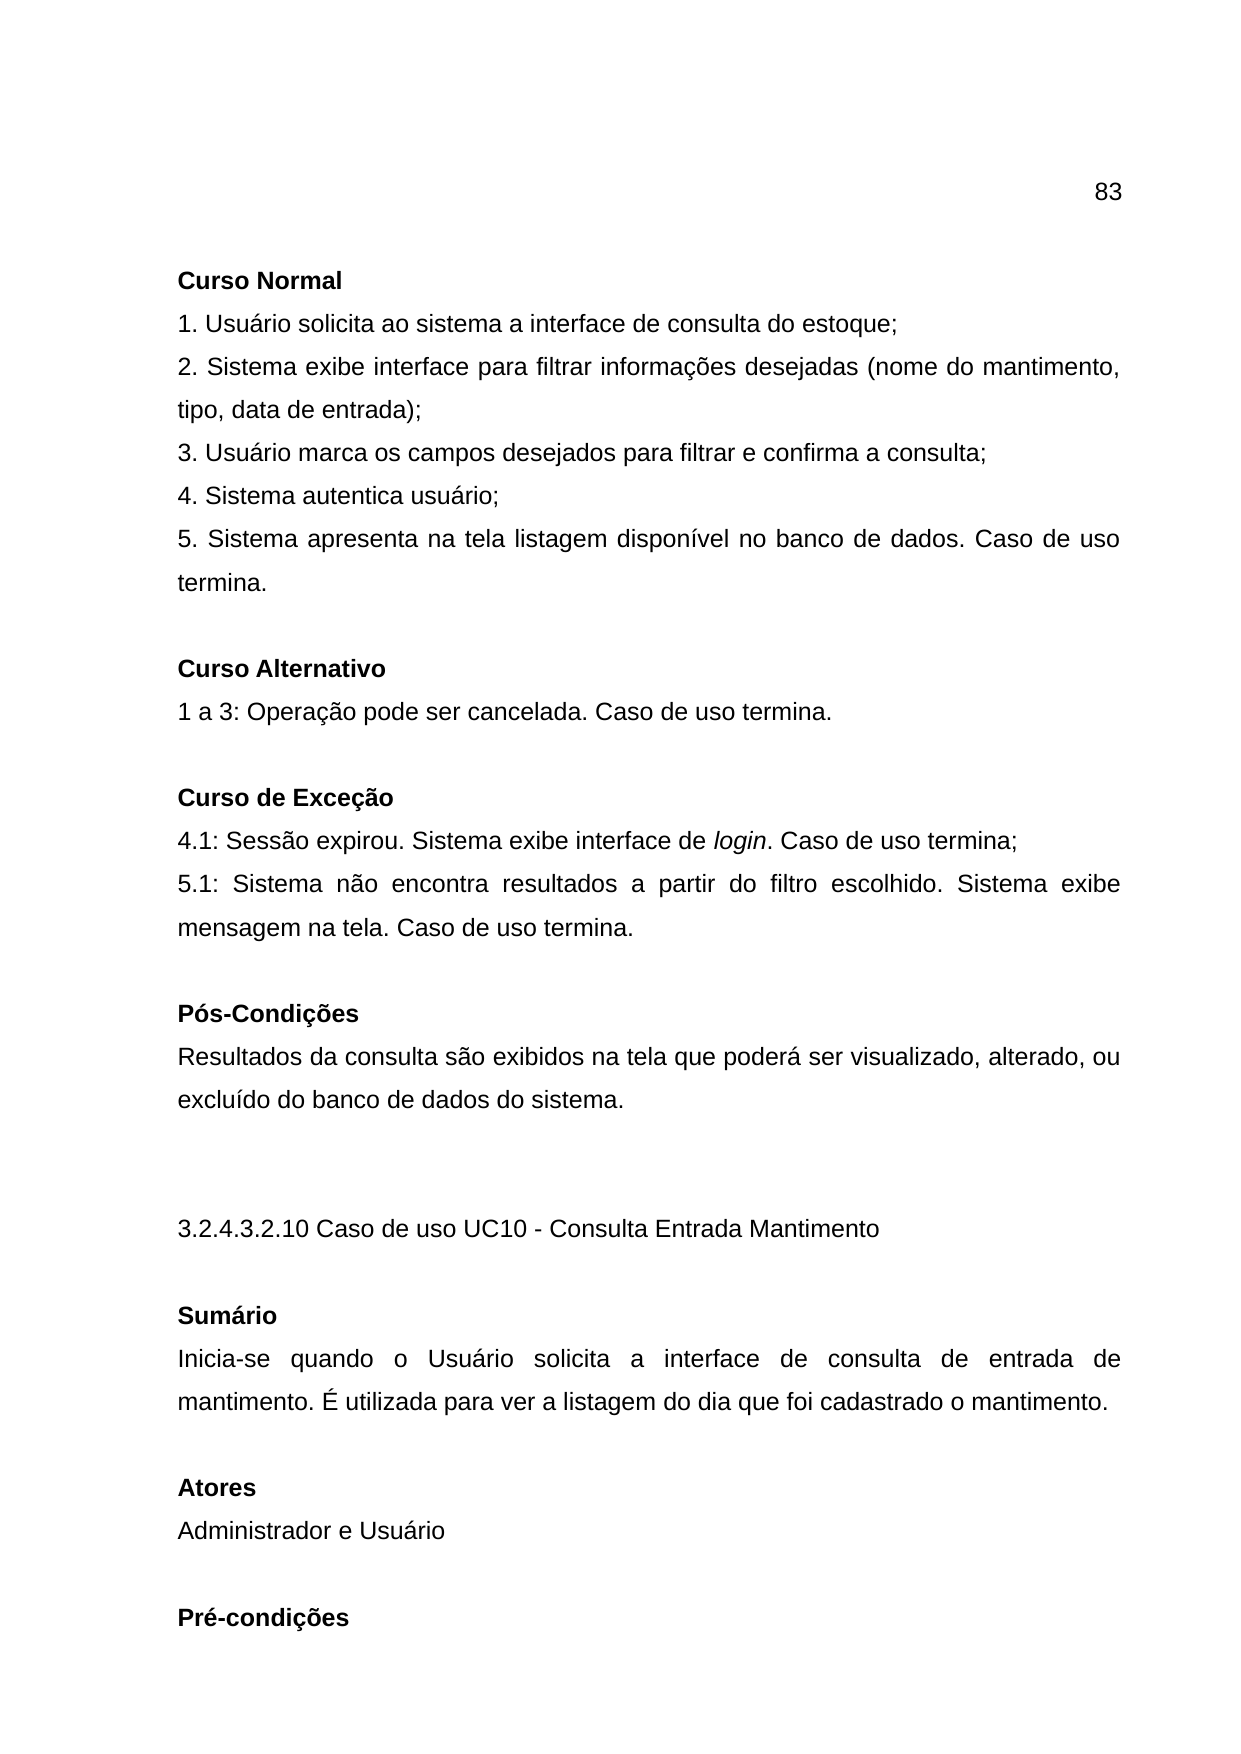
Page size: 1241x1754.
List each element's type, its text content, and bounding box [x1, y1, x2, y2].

text Pós-Condições [177, 999, 1122, 1028]
text 3.2.4.3.2.10 Caso de uso UC10 - Consulta Entrada Mantimento [177, 1214, 1122, 1243]
text Curso Alternativo [177, 654, 1122, 683]
text 4.1: Sessão expirou. Sistema exibe interface de login. Caso de uso termina; [177, 826, 1122, 855]
text Sumário [177, 1301, 1122, 1329]
text Pré-condições [177, 1603, 1122, 1631]
text Inicia-se quando o Usuário solicita a interface de consulta de entrada de mantimento. É utilizada para ver a listagem do dia que foi cadastrado o mantimento. [177, 1344, 1122, 1416]
text Curso de Exceção [177, 783, 1122, 812]
text Administrador e Usuário [177, 1516, 1122, 1545]
text 4. Sistema autentica usuário; [177, 481, 1122, 510]
text 3. Usuário marca os campos desejados para filtrar e confirma a consulta; [177, 438, 1122, 467]
text 2. Sistema exibe interface para filtrar informações desejadas (nome do mantimento, tipo, data de entrada); [177, 352, 1122, 424]
text Resultados da consulta são exibidos na tela que poderá ser visualizado, alterado, ou excluído do banco de dados do sistema. [177, 1042, 1122, 1114]
text 1. Usuário solicita ao sistema a interface de consulta do estoque; [177, 309, 1122, 338]
text Curso Normal [177, 266, 1122, 294]
text 5. Sistema apresenta na tela listagem disponível no banco de dados. Caso de uso termina. [177, 524, 1122, 596]
text Atores [177, 1473, 1122, 1502]
text 5.1: Sistema não encontra resultados a partir do filtro escolhido. Sistema exibe mensagem na tela. Caso de uso termina. [177, 869, 1122, 941]
text 1 a 3: Operação pode ser cancelada. Caso de uso termina. [177, 697, 1122, 726]
